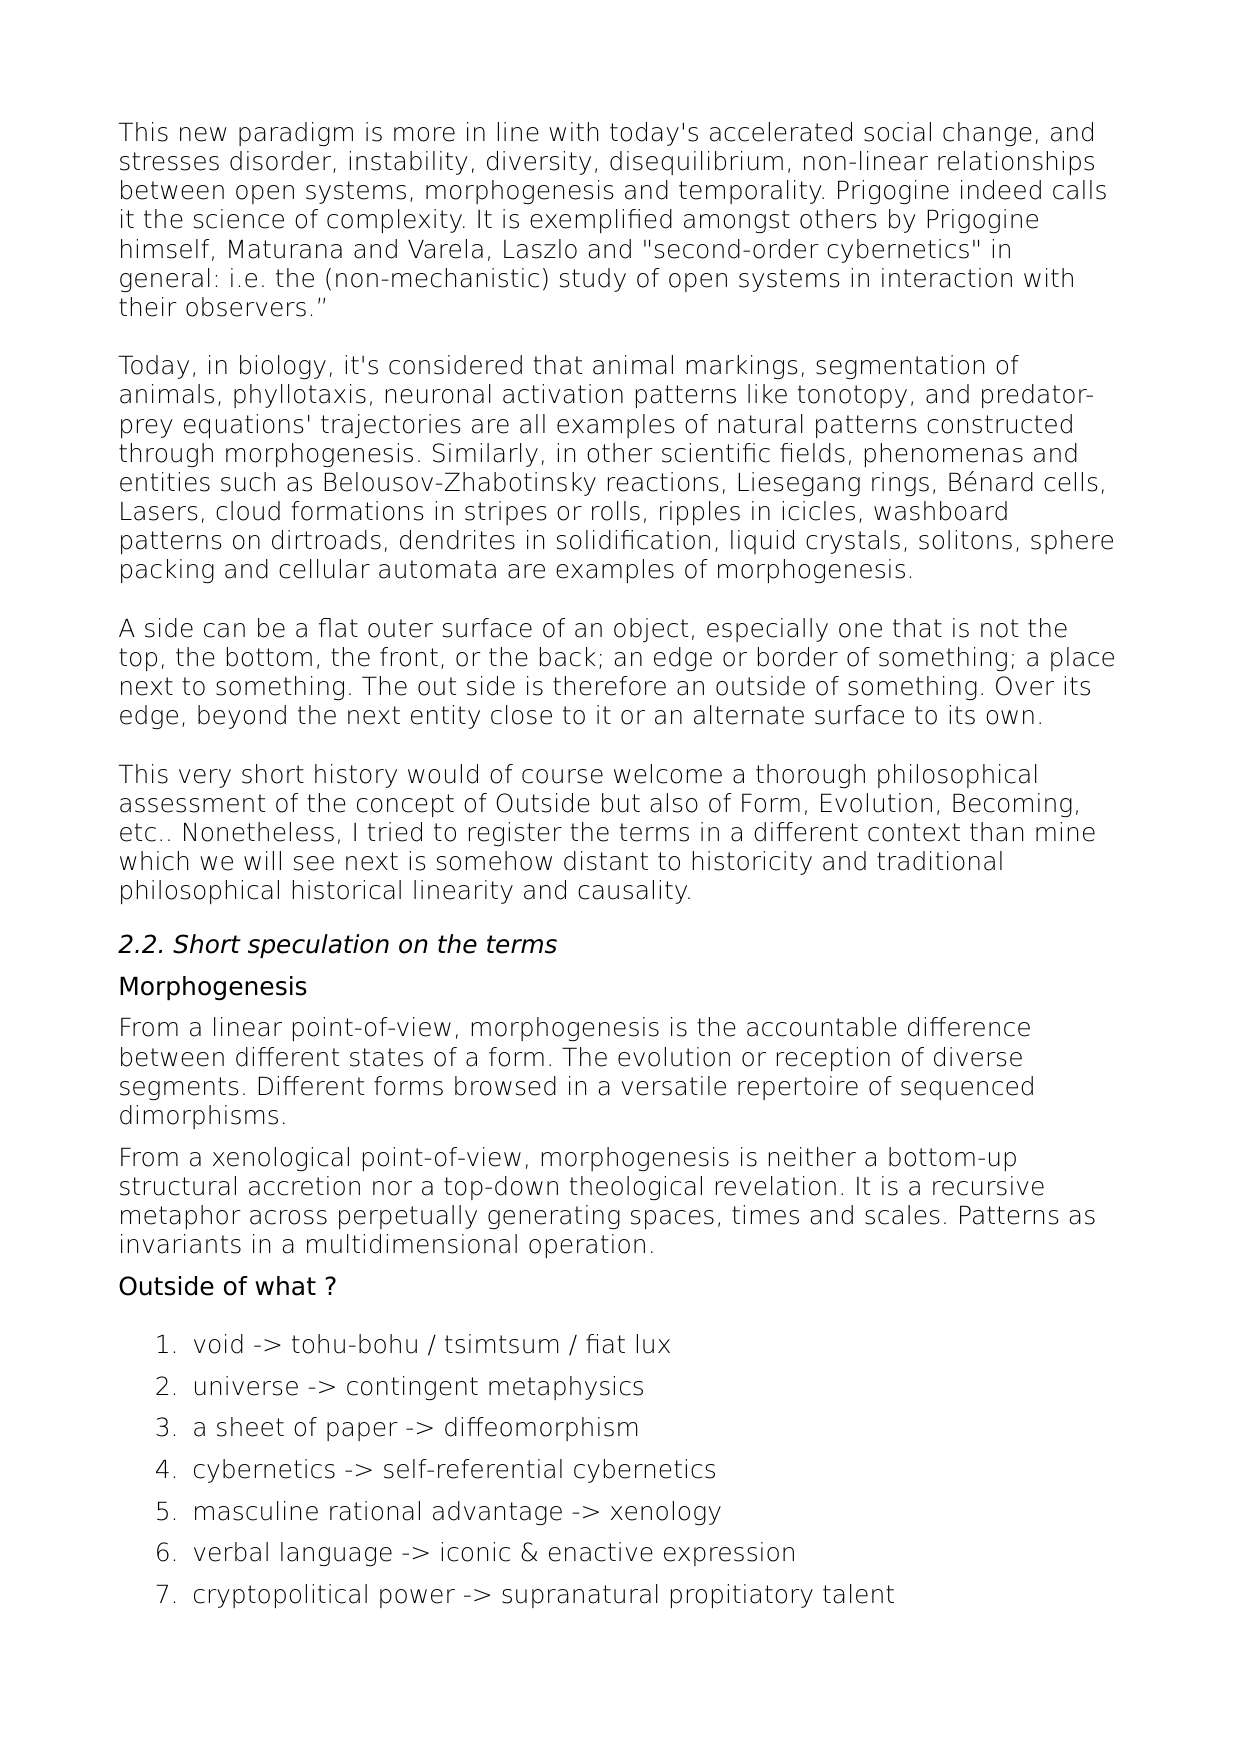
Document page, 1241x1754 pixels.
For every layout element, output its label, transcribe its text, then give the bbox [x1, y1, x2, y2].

list masculine rational advantage -> xenology [154, 1497, 1122, 1526]
list a sheet of paper -> diffeomorphism [154, 1414, 1122, 1443]
text Today, in biology, it's considered that animal markings, segmentation of animals, phyllotaxis, neuronal activation patterns like tonotopy, and predator-prey equations' trajectories are all examples of natural patterns constructed through morphogenesis. Similarly, in other scientific fields, phenomenas and entities such as Belousov-Zhabotinsky reactions, Liesegang rings, Bénard cells, Lasers, cloud formations in stripes or rolls, ripples in icicles, washboard patterns on dirtroads, dendrites in solidification, liquid crystals, solitons, sphere packing and cellular automata are examples of morphogenesis. [118, 351, 1122, 585]
text This very short history would of course welcome a thorough philosophical assessment of the concept of Outside but also of Form, Evolution, Becoming, etc.. Nonetheless, I tried to register the terms in a different context than mine which we will see next is somehow distant to historicity and traditional philosophical historical linearity and causality. [118, 760, 1122, 906]
text This new paradigm is more in line with today's accelerated social change, and stresses disorder, instability, diversity, disequilibrium, non-linear relationships between open systems, morphogenesis and temporality. Prigogine indeed calls it the science of complexity. It is exemplified amongst others by Prigogine himself, Maturana and Varela, Laszlo and "second-order cybernetics" in general: i.e. the (non-mechanistic) study of open systems in interaction with their observers.” [118, 118, 1122, 322]
list cybernetics -> self-referential cybernetics [154, 1455, 1122, 1484]
subtitle 2.2. Short speculation on the terms [28, 931, 1122, 959]
list cryptopolitical power -> supranatural propitiatory talent [154, 1580, 1122, 1609]
list universe -> contingent metaphysics [154, 1372, 1122, 1401]
text From a linear point-of-view, morphogenesis is the accountable difference between different states of a form. The evolution or reception of diverse segments. Different forms browsed in a versatile repertoire of sequenced dimorphisms. [118, 1014, 1122, 1130]
text Outside of what ? [118, 1272, 1122, 1301]
list verbal language -> iconic & enactive expression [154, 1539, 1122, 1568]
text Morphogenesis [118, 972, 1122, 1001]
list void -> tohu-bohu / tsimtsum / fiat lux [154, 1330, 1122, 1359]
text From a xenological point-of-view, morphogenesis is neither a bottom-up structural accretion nor a top-down theological revelation. It is a recursive metaphor across perpetually generating spaces, times and scales. Patterns as invariants in a multidimensional operation. [118, 1143, 1122, 1259]
text A side can be a flat outer surface of an object, especially one that is not the top, the bottom, the front, or the back; an edge or border of something; a place next to something. The out side is therefore an outside of something. Over its edge, beyond the next entity close to it or an alternate surface to its own. [118, 614, 1122, 731]
